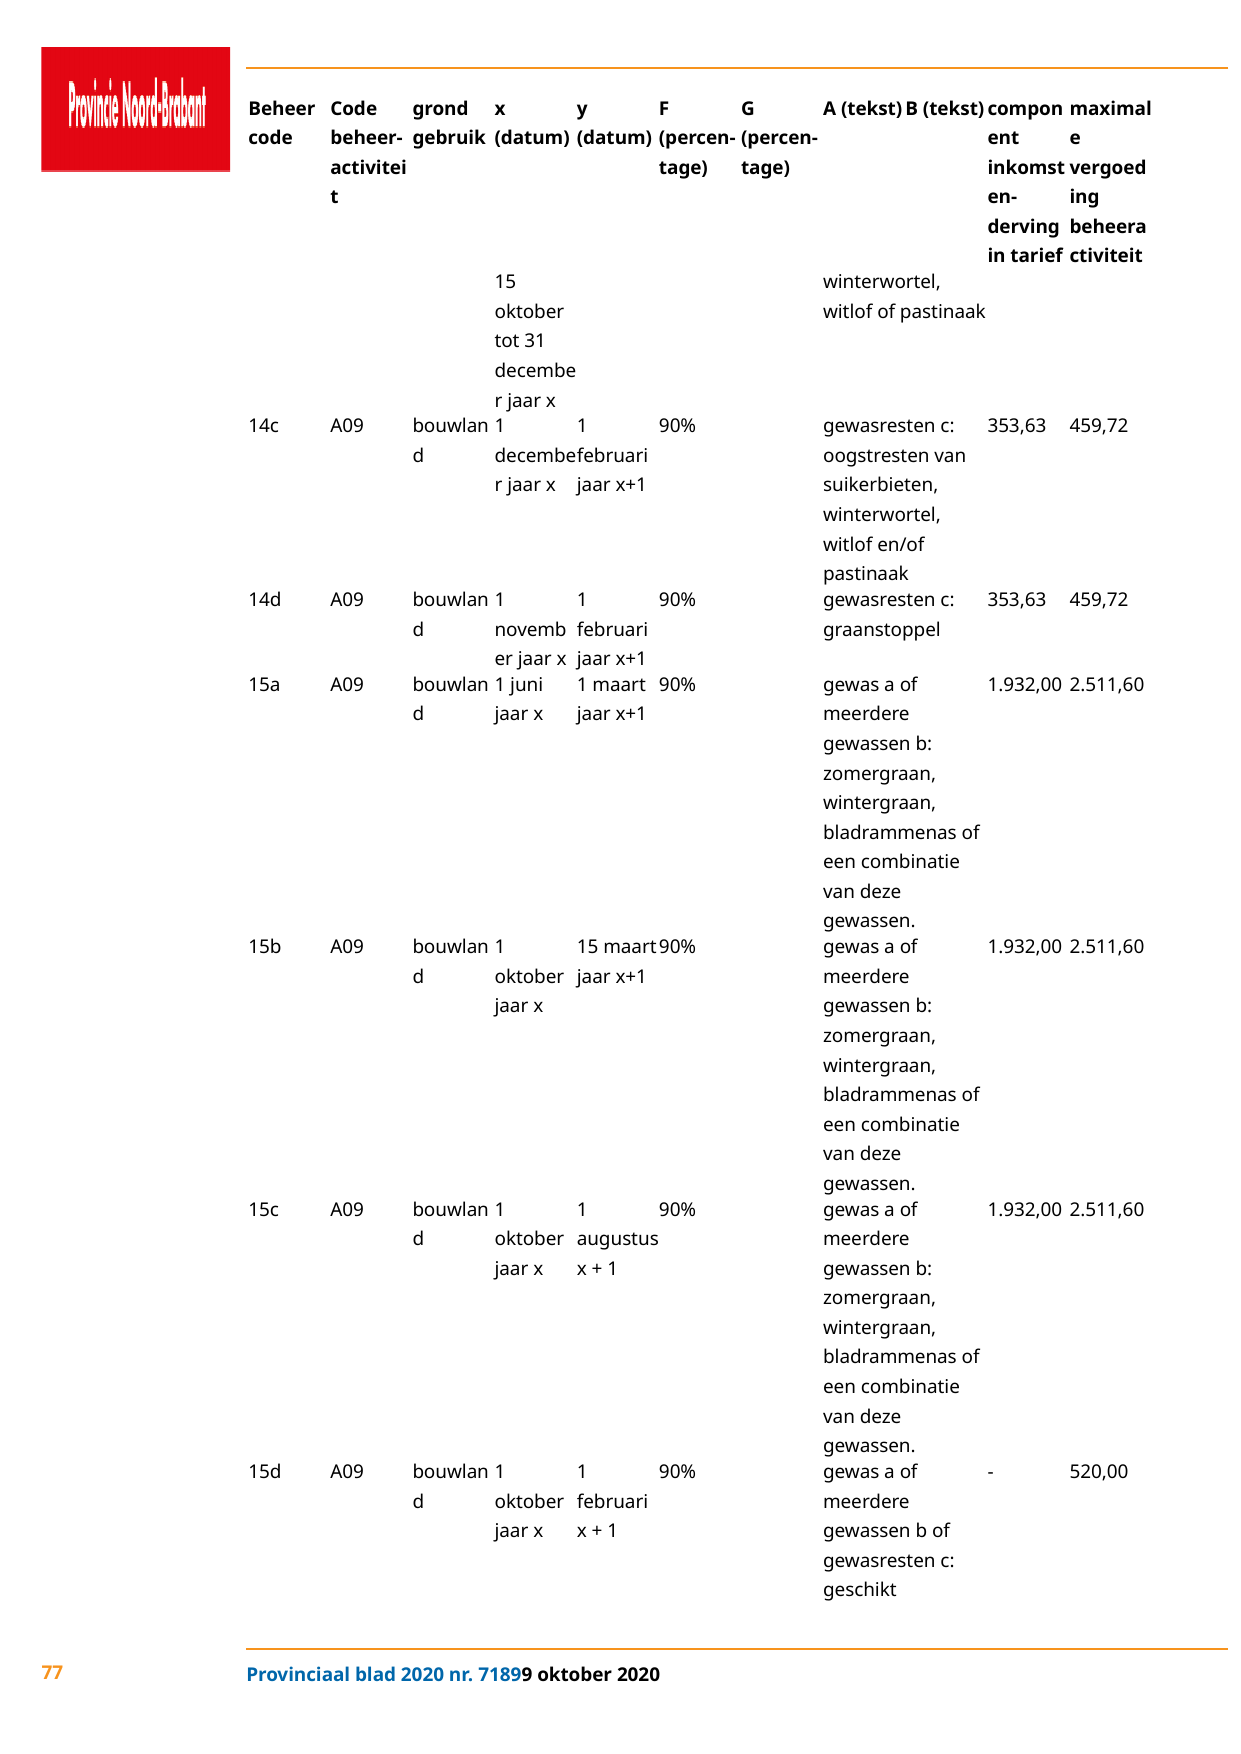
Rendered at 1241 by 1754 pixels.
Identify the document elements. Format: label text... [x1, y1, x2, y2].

table_header y (datum) [577, 95, 659, 268]
table_cell 1 juni jaar x [494, 671, 577, 933]
table_cell [741, 413, 823, 586]
table_header component inkomsten-derving in tarief [987, 95, 1069, 268]
table_header x (datum) [494, 95, 577, 268]
table_cell A09 [330, 1458, 412, 1602]
table_cell 90% [659, 1196, 741, 1458]
table_cell 1 maart jaar x+1 [577, 671, 659, 933]
table_cell 520,00 [1069, 1458, 1152, 1602]
table_cell [741, 1196, 823, 1458]
table_cell gewas a of meerdere gewassen b: zomergraan, wintergraan, bladrammenas of een combinatie van deze gewassen. [823, 671, 987, 933]
table_cell A09 [330, 586, 412, 671]
table_cell gewasresten c: graanstoppel [823, 586, 987, 671]
table_cell A09 [330, 413, 412, 586]
table_cell 1 december jaar x [494, 413, 577, 586]
table_cell 1 oktober jaar x [494, 934, 577, 1196]
table_cell [412, 269, 494, 412]
table_cell gewas a of meerdere gewassen b of gewasresten c: geschikt [823, 1458, 987, 1602]
table_header B (tekst) [905, 95, 987, 268]
table_cell 15b [248, 934, 330, 1196]
table_cell 2.511,60 [1069, 934, 1152, 1196]
table_header F (percen-tage) [659, 95, 741, 268]
table_cell gewas a of meerdere gewassen b: zomergraan, wintergraan, bladrammenas of een combinatie van deze gewassen. [823, 1196, 987, 1458]
table_cell [330, 269, 412, 412]
table_cell winterwortel, witlof of pastinaak [823, 269, 987, 412]
table_cell 459,72 [1069, 413, 1152, 586]
table_cell A09 [330, 934, 412, 1196]
table_cell [741, 671, 823, 933]
table_cell 1 oktober jaar x [494, 1458, 577, 1602]
table_cell [741, 586, 823, 671]
table_header maximale vergoeding beheeractiviteit [1069, 95, 1152, 268]
table_cell 1 februari jaar x+1 [577, 586, 659, 671]
table_header grond gebruik [412, 95, 494, 268]
table_cell 90% [659, 934, 741, 1196]
table_cell 15a [248, 671, 330, 933]
table_cell 1.932,00 [987, 1196, 1069, 1458]
table_cell 15c [248, 1196, 330, 1458]
table_cell [248, 269, 330, 412]
table_cell bouwland [412, 1196, 494, 1458]
table_cell [741, 934, 823, 1196]
table_cell 353,63 [987, 413, 1069, 586]
table_cell 15d [248, 1458, 330, 1602]
table_cell 2.511,60 [1069, 671, 1152, 933]
table_cell 15 oktober tot 31 december jaar x [494, 269, 577, 412]
table_cell [741, 1458, 823, 1602]
table_cell 1 oktober jaar x [494, 1196, 577, 1458]
table_cell 2.511,60 [1069, 1196, 1152, 1458]
table_cell 1 november jaar x [494, 586, 577, 671]
table_cell [741, 269, 823, 412]
table_cell 14d [248, 586, 330, 671]
table_cell 90% [659, 671, 741, 933]
table_cell bouwland [412, 413, 494, 586]
table_cell 1.932,00 [987, 934, 1069, 1196]
table_cell bouwland [412, 586, 494, 671]
table_cell 459,72 [1069, 586, 1152, 671]
table_header G (percen-tage) [741, 95, 823, 268]
table_cell bouwland [412, 671, 494, 933]
table_cell bouwland [412, 1458, 494, 1602]
table_cell 1 februari jaar x+1 [577, 413, 659, 586]
table_cell 1 februari x + 1 [577, 1458, 659, 1602]
table_header Beheer code [248, 95, 330, 268]
table_cell A09 [330, 671, 412, 933]
table_cell [1069, 269, 1152, 412]
table_cell - [987, 1458, 1069, 1602]
table_cell [987, 269, 1069, 412]
table_cell 15 maart jaar x+1 [577, 934, 659, 1196]
table_cell 1.932,00 [987, 671, 1069, 933]
table_cell gewasresten c: oogstresten van suikerbieten, winterwortel, witlof en/of pastinaak [823, 413, 987, 586]
table_cell 1 augustus x + 1 [577, 1196, 659, 1458]
table_cell 90% [659, 413, 741, 586]
picture [41, 47, 231, 172]
table_cell gewas a of meerdere gewassen b: zomergraan, wintergraan, bladrammenas of een combinatie van deze gewassen. [823, 934, 987, 1196]
table_cell 90% [659, 1458, 741, 1602]
table_header A (tekst) [823, 95, 905, 268]
table_header Code beheer-activiteit [330, 95, 412, 268]
table_cell bouwland [412, 934, 494, 1196]
table_cell [577, 269, 659, 412]
table_cell 353,63 [987, 586, 1069, 671]
table_cell 90% [659, 586, 741, 671]
table_cell [659, 269, 741, 412]
table_cell A09 [330, 1196, 412, 1458]
table_cell 14c [248, 413, 330, 586]
